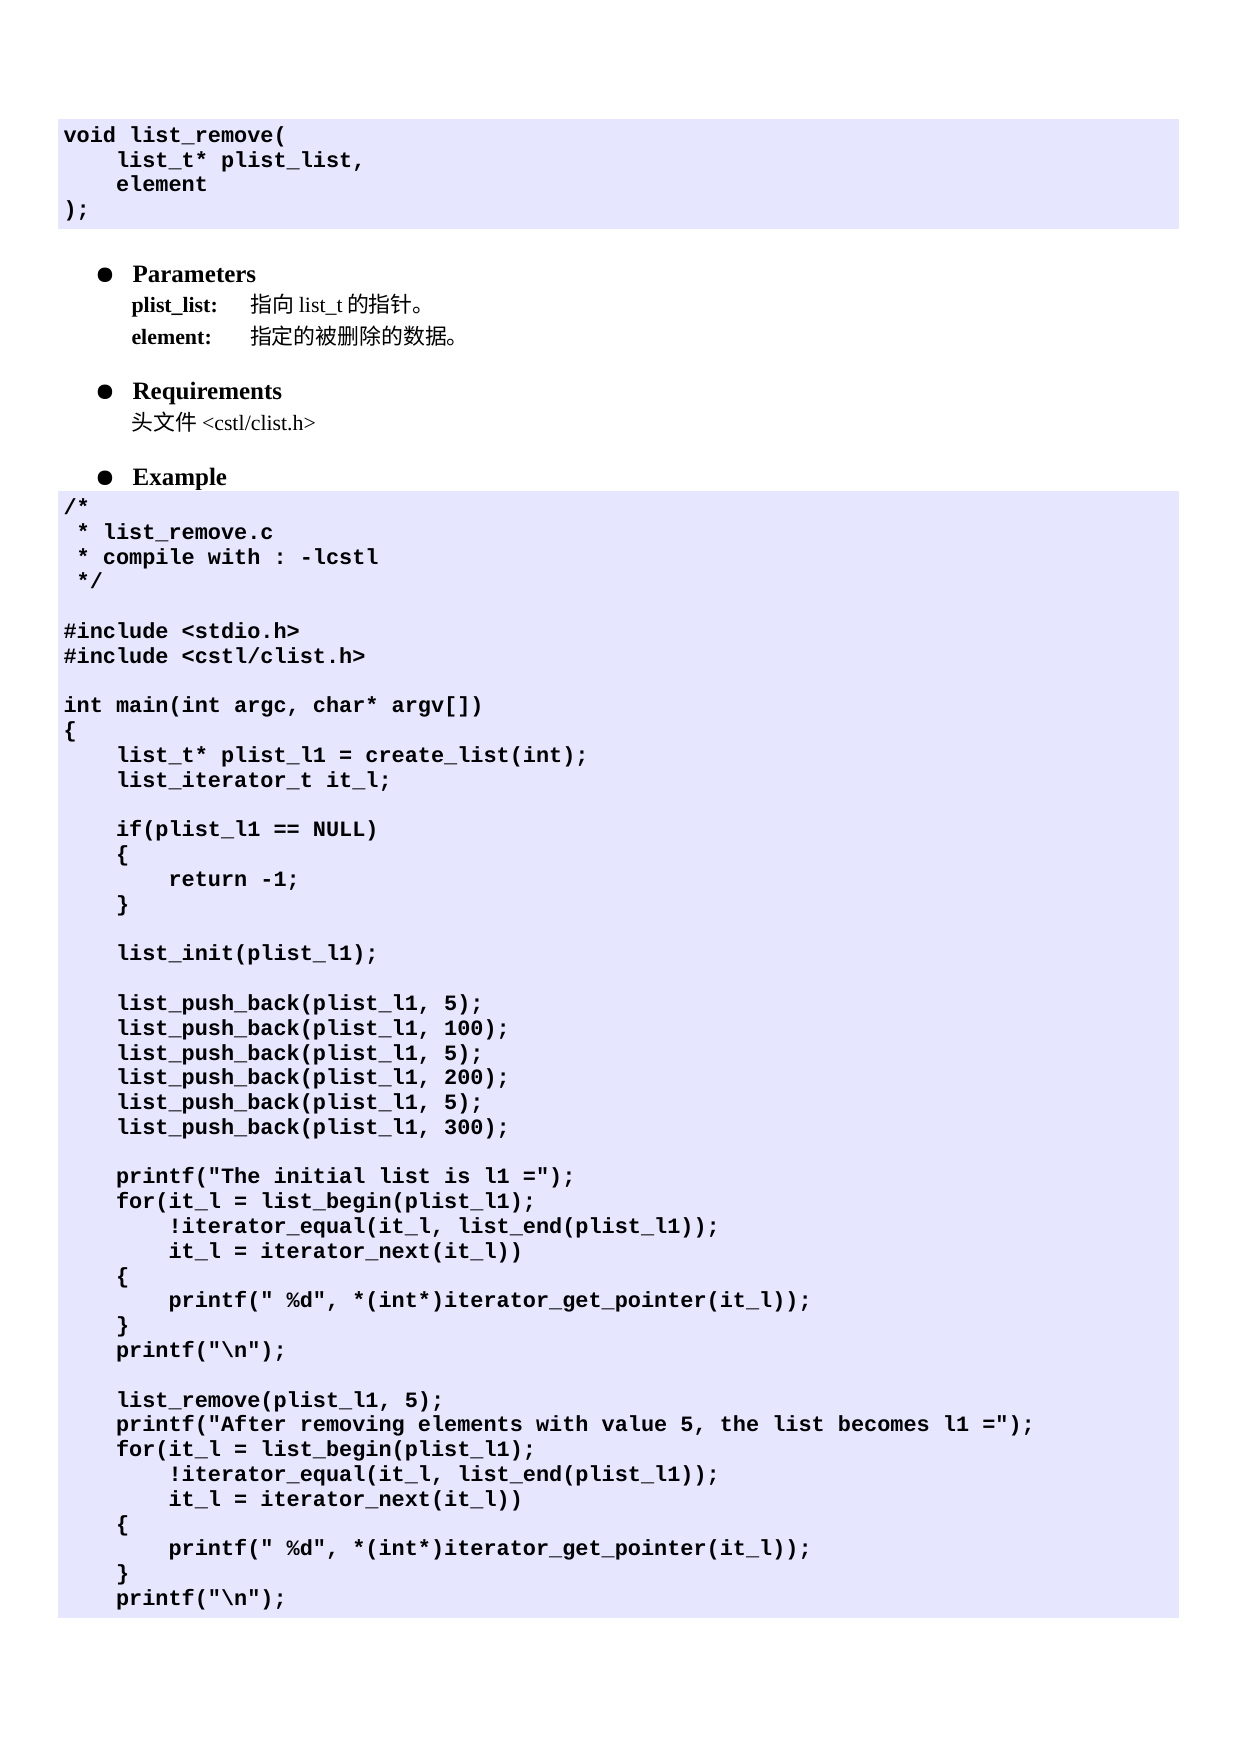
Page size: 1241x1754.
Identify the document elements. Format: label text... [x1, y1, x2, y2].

table_header void list_remove( list_t* plist_list, element ); [58, 119, 1179, 229]
table_header /* * list_remove.c * compile with : -lcstl */ #include <stdio.h> #include <cstl/clist.h> int main(int argc, char* argv[]) { list_t* plist_l1 = create_list(int); list_iterator_t it_l; if(plist_l1 == NULL) { return -1; } list_init(plist_l1); list_push_back(plist_l1, 5); list_push_back(plist_l1, 100); list_push_back(plist_l1, 5); list_push_back(plist_l1, 200); list_push_back(plist_l1, 5); list_push_back(plist_l1, 300); printf("The initial list is l1 ="); for(it_l = list_begin(plist_l1); !iterator_equal(it_l, list_end(plist_l1)); it_l = iterator_next(it_l)) { printf(" %d", *(int*)iterator_get_pointer(it_l)); } printf("\n"); list_remove(plist_l1, 5); printf("After removing elements with value 5, the list becomes l1 ="); for(it_l = list_begin(plist_l1); !iterator_equal(it_l, list_end(plist_l1)); it_l = iterator_next(it_l)) { printf(" %d", *(int*)iterator_get_pointer(it_l)); } printf("\n"); [58, 491, 1179, 1618]
text 头文件 <cstl/clist.h> [57, 405, 1179, 436]
text plist_list: 指向list_t的指针。 [57, 287, 1179, 319]
text element: 指定的被删除的数据。 [57, 319, 1179, 351]
list Example [95, 462, 1179, 490]
list Parameters [95, 259, 1179, 287]
list Requirements [95, 376, 1179, 405]
